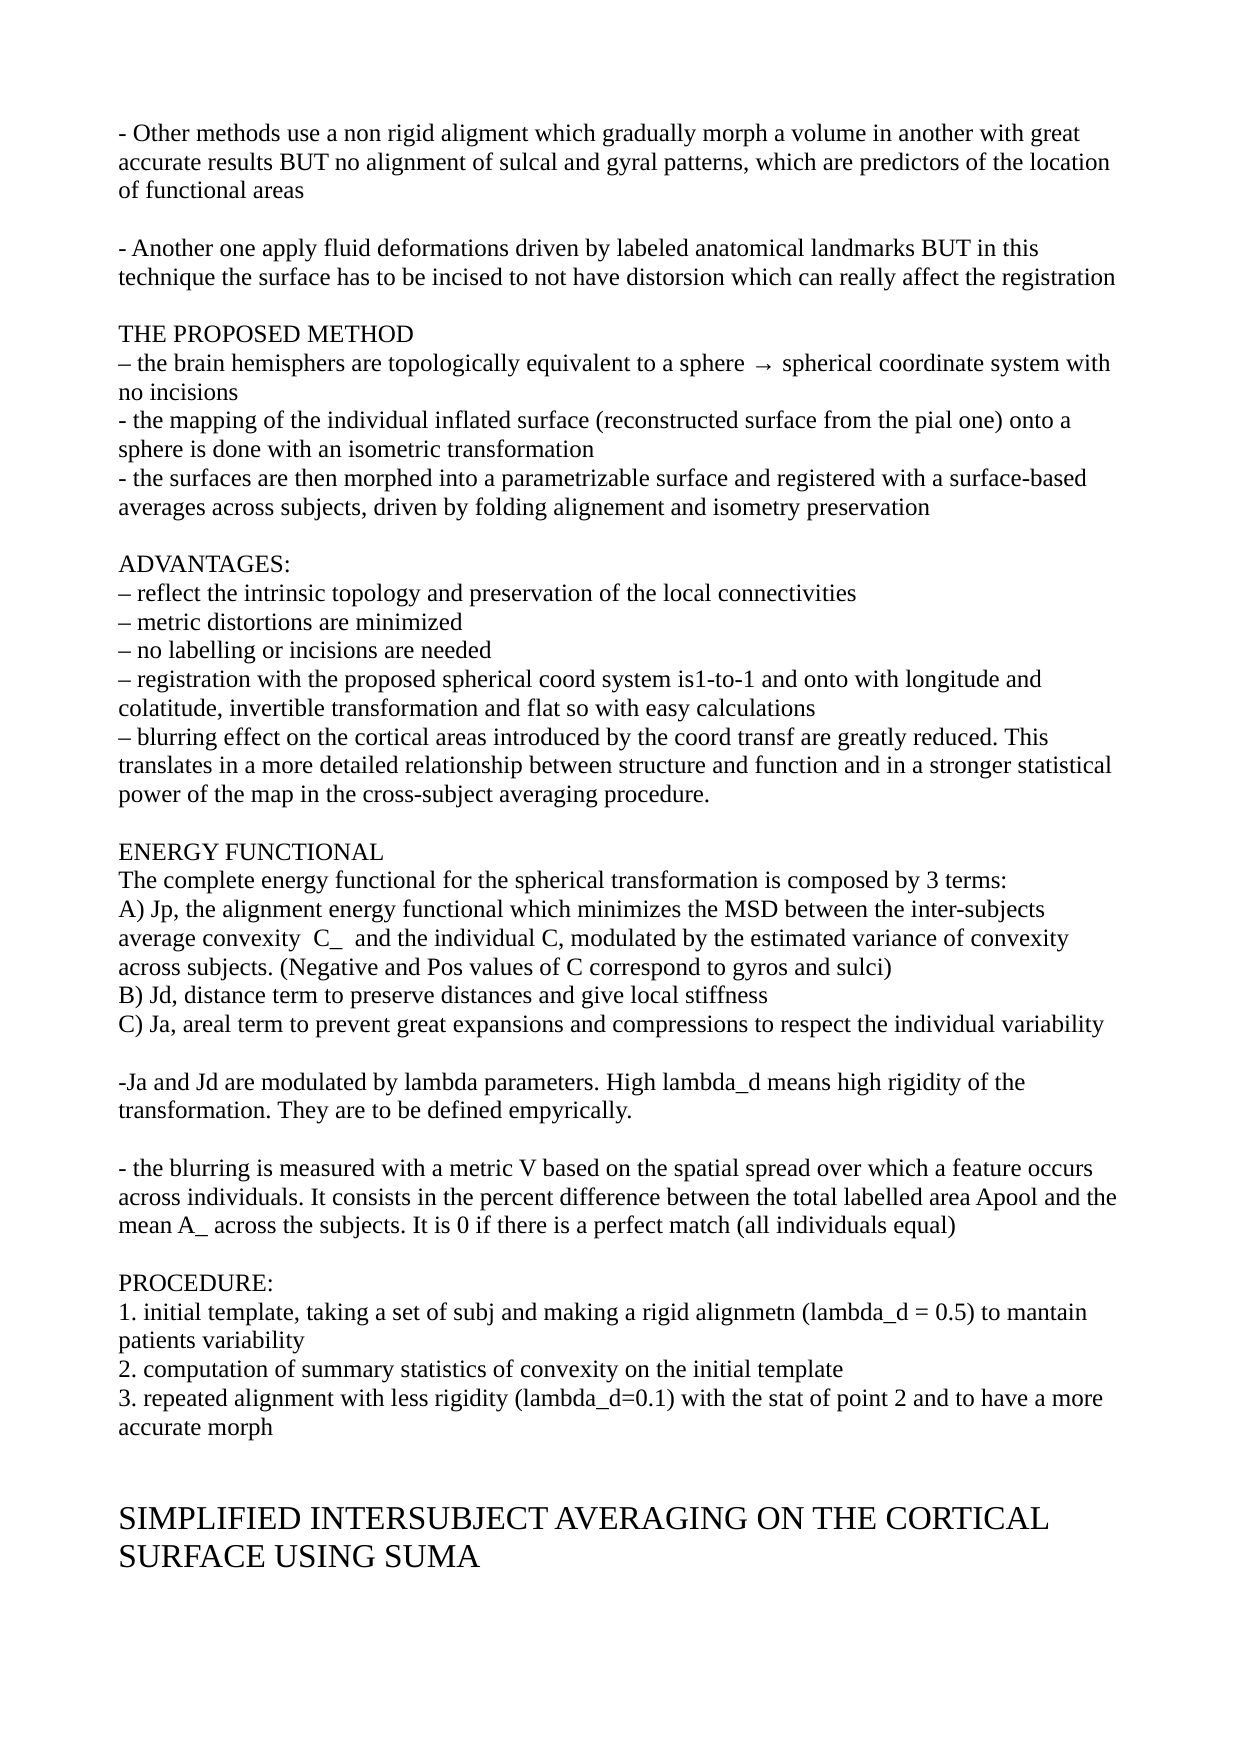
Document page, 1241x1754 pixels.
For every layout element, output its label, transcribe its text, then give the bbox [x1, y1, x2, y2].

text - Other methods use a non rigid aligment which gradually morph a volume in another with great accurate results BUT no alignment of sulcal and gyral patterns, which are predictors of the location of functional areas [118, 118, 1122, 204]
text - the blurring is measured with a metric V based on the spatial spread over which a feature occurs across individuals. It consists in the percent difference between the total labelled area Apool and the mean A_ across the subjects. It is 0 if there is a perfect match (all individuals equal) [118, 1153, 1122, 1239]
text – the brain hemisphers are topologically equivalent to a sphere → spherical coordinate system with no incisions [118, 348, 1122, 406]
text – metric distortions are minimized [118, 607, 1122, 636]
text 2. computation of summary statistics of convexity on the initial template [118, 1354, 1122, 1383]
text B) Jd, distance term to preserve distances and give local stiffness [118, 981, 1122, 1009]
text 3. repeated alignment with less rigidity (lambda_d=0.1) with the stat of point 2 and to have a more accurate morph [118, 1383, 1122, 1441]
text A) Jp, the alignment energy functional which minimizes the MSD between the inter-subjects average convexity C_ and the individual C, modulated by the estimated variance of convexity across subjects. (Negative and Pos values of C correspond to gyros and sulci) [118, 894, 1122, 981]
text ENERGY FUNCTIONAL [118, 837, 1122, 866]
text - Another one apply fluid deformations driven by labeled anatomical landmarks BUT in this technique the surface has to be incised to not have distorsion which can really affect the registration [118, 233, 1122, 291]
text – reflect the intrinsic topology and preservation of the local connectivities [118, 578, 1122, 607]
text - the surfaces are then morphed into a parametrizable surface and registered with a surface-based averages across subjects, driven by folding alignement and isometry preservation [118, 463, 1122, 521]
text – registration with the proposed spherical coord system is1-to-1 and onto with longitude and colatitude, invertible transformation and flat so with easy calculations [118, 664, 1122, 722]
text ADVANTAGES: [118, 549, 1122, 578]
text - the mapping of the individual inflated surface (reconstructed surface from the pial one) onto a sphere is done with an isometric transformation [118, 406, 1122, 463]
text The complete energy functional for the spherical transformation is composed by 3 terms: [118, 866, 1122, 894]
text C) Ja, areal term to prevent great expansions and compressions to respect the individual variability [118, 1009, 1122, 1038]
text 1. initial template, taking a set of subj and making a rigid alignmetn (lambda_d = 0.5) to mantain patients variability [118, 1297, 1122, 1354]
text – no labelling or incisions are needed [118, 636, 1122, 664]
text PROCEDURE: [118, 1268, 1122, 1297]
text -Ja and Jd are modulated by lambda parameters. High lambda_d means high rigidity of the transformation. They are to be defined empyrically. [118, 1067, 1122, 1124]
text – blurring effect on the cortical areas introduced by the coord transf are greatly reduced. This translates in a more detailed relationship between structure and function and in a stronger statistical power of the map in the cross-subject averaging procedure. [118, 722, 1122, 808]
text SIMPLIFIED INTERSUBJECT AVERAGING ON THE CORTICAL SURFACE USING SUMA [118, 1498, 1122, 1575]
text THE PROPOSED METHOD [118, 319, 1122, 348]
